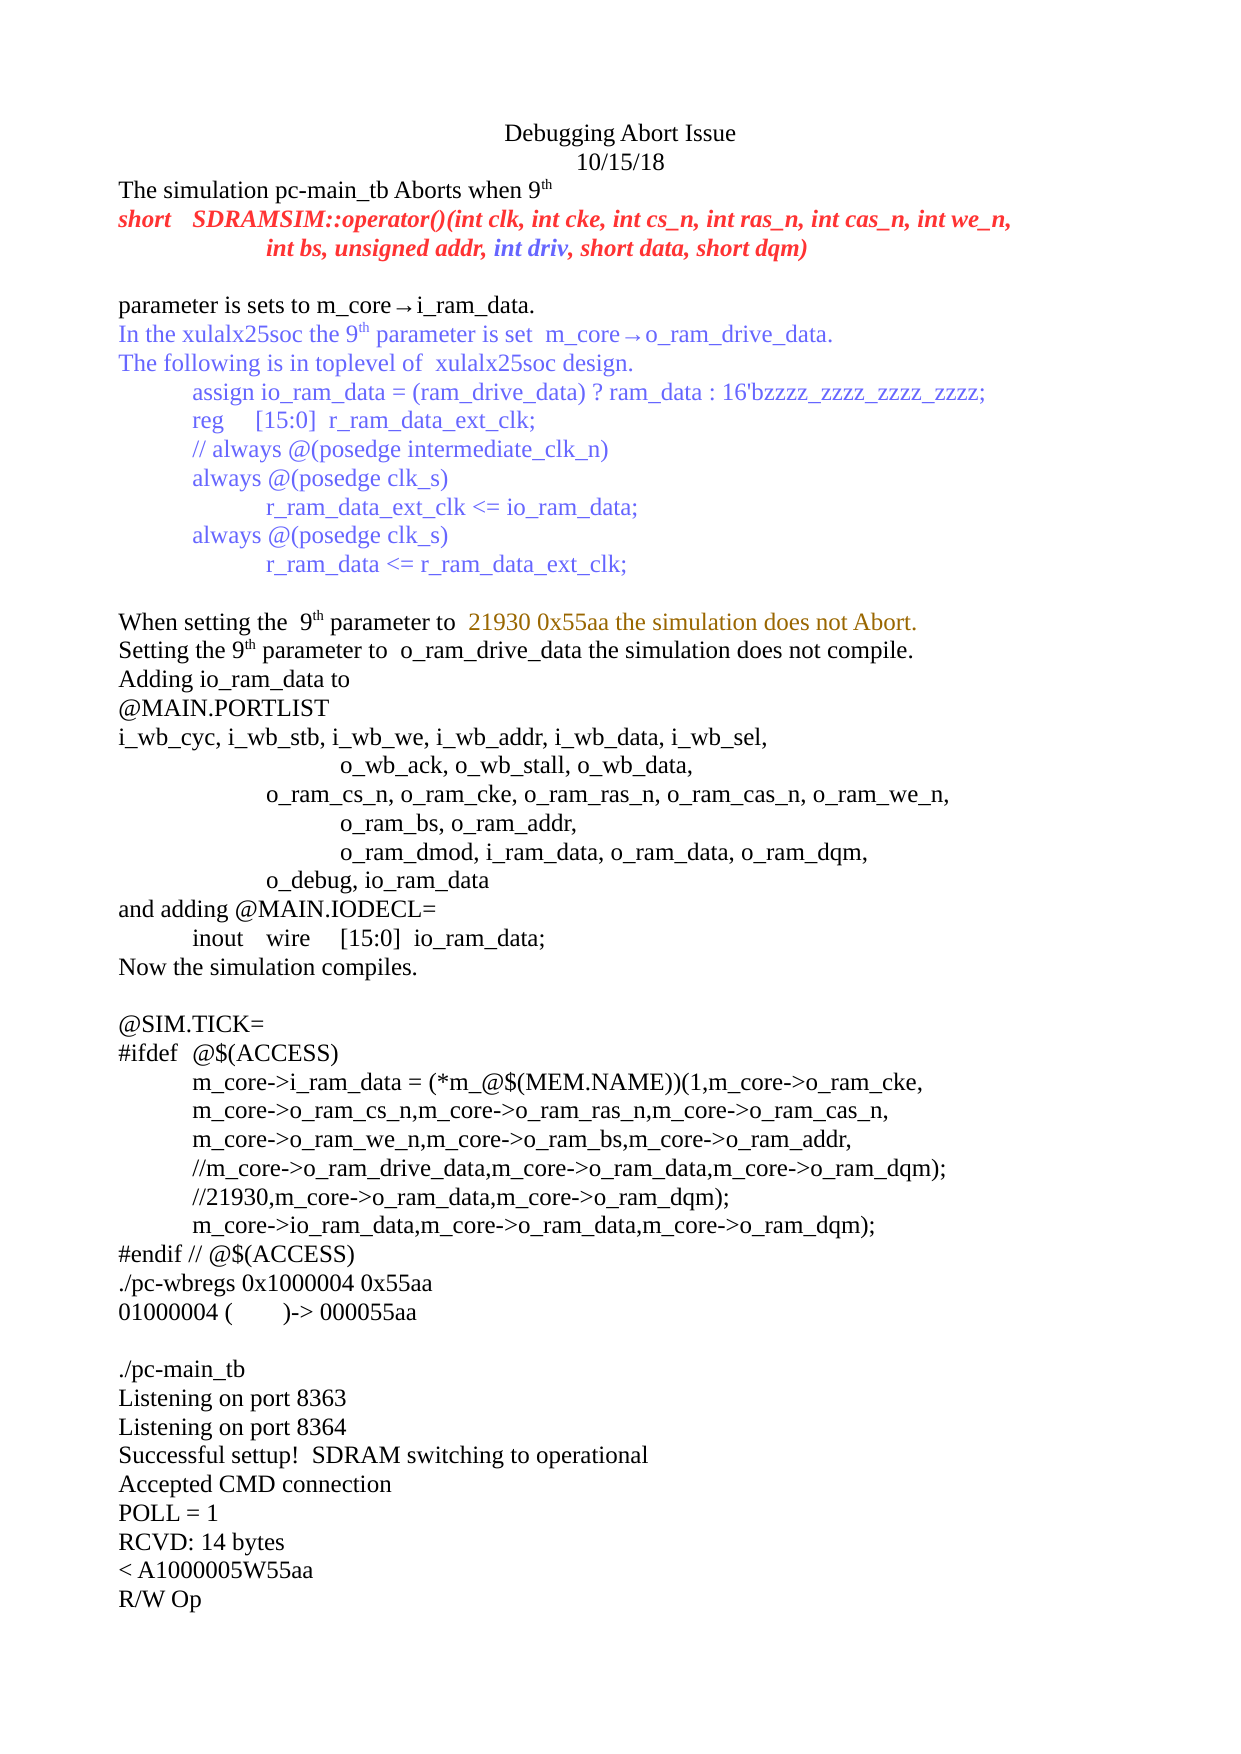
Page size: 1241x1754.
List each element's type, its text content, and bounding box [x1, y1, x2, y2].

text Setting the 9th parameter to o_ram_drive_data the simulation does not compile. [118, 636, 1122, 664]
text m_core->o_ram_we_n,m_core->o_ram_bs,m_core->o_ram_addr, [118, 1124, 1122, 1153]
text o_ram_bs, o_ram_addr, [118, 808, 1122, 837]
text #endif // @$(ACCESS) [118, 1239, 1122, 1268]
text In the xulalx25soc the 9th parameter is set m_core→o_ram_drive_data. [118, 319, 1122, 348]
text always @(posedge clk_s) [118, 521, 1122, 549]
text @SIM.TICK= [118, 1009, 1122, 1038]
text RCVD: 14 bytes [118, 1527, 1122, 1556]
text ./pc-wbregs 0x1000004 0x55aa [118, 1268, 1122, 1297]
text and adding @MAIN.IODECL= [118, 894, 1122, 923]
text parameter is sets to m_core→i_ram_data. [118, 291, 1122, 319]
text When setting the 9th parameter to 21930 0x55aa the simulation does not Abort. [118, 607, 1122, 636]
text Listening on port 8364 [118, 1412, 1122, 1441]
text reg [15:0] r_ram_data_ext_clk; [118, 406, 1122, 434]
text assign io_ram_data = (ram_drive_data) ? ram_data : 16'bzzzz_zzzz_zzzz_zzzz; [118, 377, 1122, 406]
text //21930,m_core->o_ram_data,m_core->o_ram_dqm); [118, 1182, 1122, 1211]
text i_wb_cyc, i_wb_stb, i_wb_we, i_wb_addr, i_wb_data, i_wb_sel, [118, 722, 1122, 751]
text R/W Op [118, 1584, 1122, 1613]
text o_ram_dmod, i_ram_data, o_ram_data, o_ram_dqm, [118, 837, 1122, 866]
text Accepted CMD connection [118, 1469, 1122, 1498]
text The simulation pc-main_tb Aborts when 9th [118, 176, 1122, 204]
text #ifdef @$(ACCESS) [118, 1038, 1122, 1067]
text short SDRAMSIM::operator()(int clk, int cke, int cs_n, int ras_n, int cas_n, int we_n, [118, 204, 1122, 233]
text Debugging Abort Issue [118, 118, 1122, 147]
text 10/15/18 [118, 147, 1122, 176]
text m_core->io_ram_data,m_core->o_ram_data,m_core->o_ram_dqm); [118, 1211, 1122, 1239]
text r_ram_data <= r_ram_data_ext_clk; [118, 549, 1122, 578]
text The following is in toplevel of xulalx25soc design. [118, 348, 1122, 377]
text Listening on port 8363 [118, 1383, 1122, 1412]
text Now the simulation compiles. [118, 952, 1122, 981]
text o_debug, io_ram_data [118, 866, 1122, 894]
text r_ram_data_ext_clk <= io_ram_data; [118, 492, 1122, 521]
text < A1000005W55aa [118, 1556, 1122, 1584]
text o_ram_cs_n, o_ram_cke, o_ram_ras_n, o_ram_cas_n, o_ram_we_n, [118, 779, 1122, 808]
text Adding io_ram_data to [118, 664, 1122, 693]
text //m_core->o_ram_drive_data,m_core->o_ram_data,m_core->o_ram_dqm); [118, 1153, 1122, 1182]
text POLL = 1 [118, 1498, 1122, 1527]
text m_core->o_ram_cs_n,m_core->o_ram_ras_n,m_core->o_ram_cas_n, [118, 1096, 1122, 1124]
text m_core->i_ram_data = (*m_@$(MEM.NAME))(1,m_core->o_ram_cke, [118, 1067, 1122, 1096]
text inout wire [15:0] io_ram_data; [118, 923, 1122, 952]
text // always @(posedge intermediate_clk_n) [118, 434, 1122, 463]
text 01000004 ( )-> 000055aa [118, 1297, 1122, 1326]
text ./pc-main_tb [118, 1354, 1122, 1383]
text Successful settup! SDRAM switching to operational [118, 1441, 1122, 1469]
text @MAIN.PORTLIST [118, 693, 1122, 722]
text o_wb_ack, o_wb_stall, o_wb_data, [118, 751, 1122, 779]
text always @(posedge clk_s) [118, 463, 1122, 492]
text int bs, unsigned addr, int driv, short data, short dqm) [118, 233, 1122, 262]
